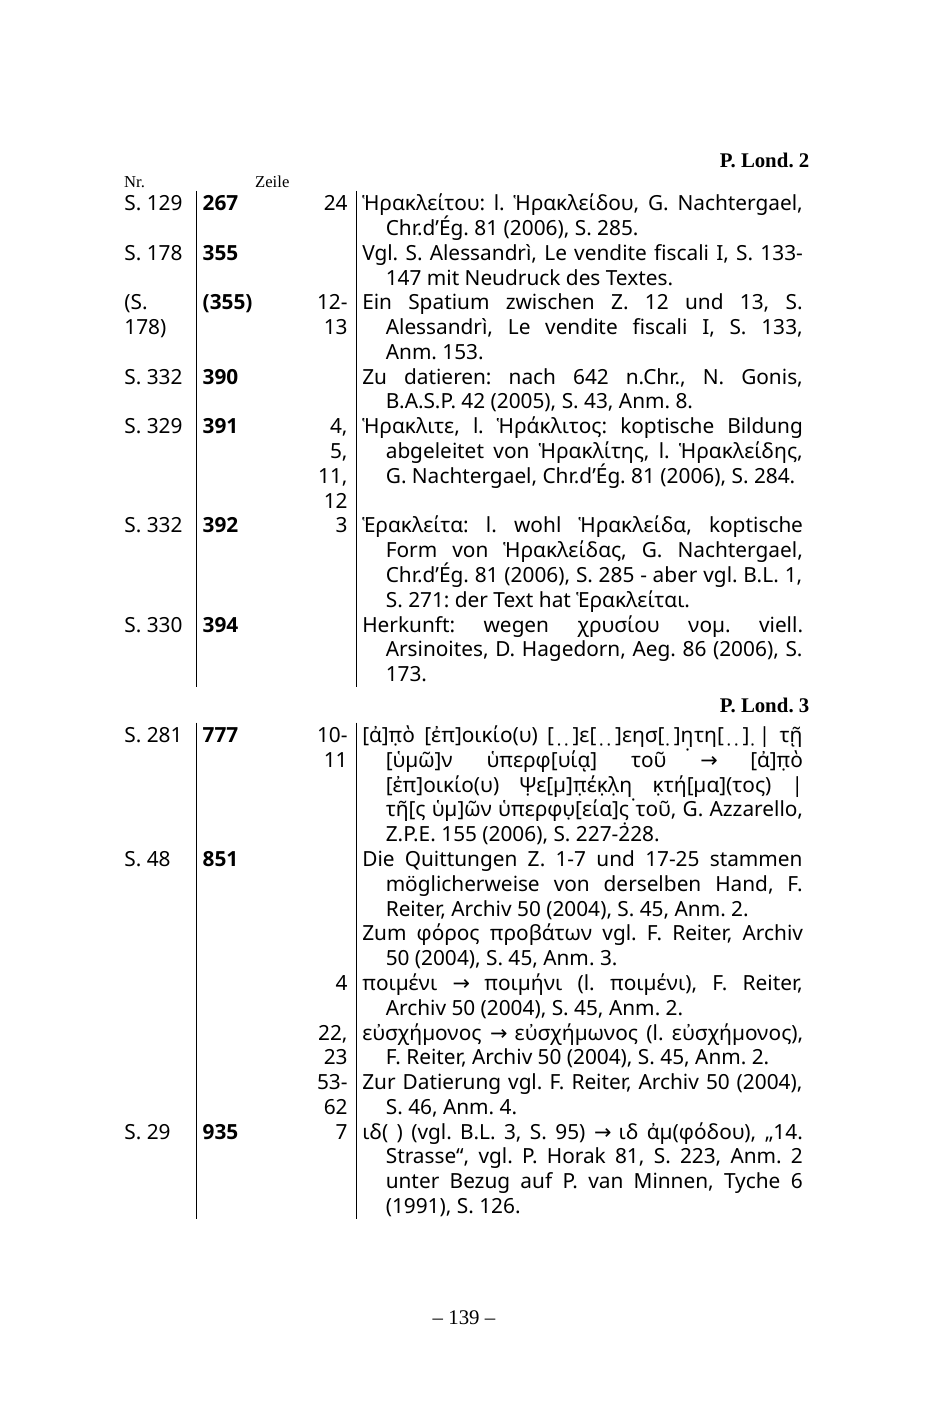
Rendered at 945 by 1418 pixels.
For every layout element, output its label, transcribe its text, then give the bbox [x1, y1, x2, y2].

table_header 10-11 [302, 723, 356, 847]
table_cell 267 [197, 191, 302, 240]
table_cell 355 [197, 240, 356, 290]
table_cell Ἑρακλείτα: l. wohl Ἡρακλείδα, koptische Form von Ἡρακλείδας, G. Nachtergael, Chr.d’Ég. 81 (2006), S. 285 - aber vgl. B.L. 1, S. 271: der Text hat Ἑρακλείται. [357, 513, 809, 612]
table_cell 12-13 [302, 290, 356, 364]
table_cell [197, 921, 356, 971]
table_cell 3 [302, 513, 356, 612]
table_cell Ein Spatium zwischen Z. 12 und 13, S. Alessandrì, Le vendite fiscali I, S. 133, Anm. 153. [357, 290, 809, 364]
table_cell Vgl. S. Alessandrì, Le vendite fiscali I, S. 133-147 mit Neudruck des Textes. [357, 240, 809, 290]
table_cell εὐσχήμονος → εὐσχήμωνος (l. εὐσχήμονος), F. Reiter, Archiv 50 (2004), S. 45, Anm. 2. [357, 1020, 809, 1070]
table_cell 391 [197, 414, 302, 513]
table_cell 4, 5, 11, 12 [302, 414, 356, 513]
table_cell 394 [197, 612, 356, 687]
table_cell ιδ( ) (vgl. B.L. 3, S. 95) → ιδ ἀμ(φόδου), „14. Strasse“, vgl. P. Horak 81, S. 223, Anm. 2 unter Bezug auf P. van Minnen, Tyche 6 (1991), S. 126. [357, 1119, 809, 1218]
table_cell [197, 971, 302, 1020]
table_cell S. 178 [118, 240, 196, 290]
table_cell 392 [197, 513, 302, 612]
table_cell Die Quittungen Z. 1-7 und 17-25 stammen möglicherweise von derselben Hand, F. Reiter, Archiv 50 (2004), S. 45, Anm. 2. [357, 847, 809, 921]
table_cell 22, 23 [302, 1020, 356, 1070]
table_cell 4 [302, 971, 356, 1020]
table_cell [118, 921, 196, 971]
table_cell 390 [197, 364, 356, 414]
table_cell Ἡρακλιτε, l. Ἡράκλιτος: koptische Bildung abgeleitet von Ἡρακλίτης, l. Ἡρακλείδης, G. Nachtergael, Chr.d’Ég. 81 (2006), S. 284. [357, 414, 809, 513]
table_cell [197, 1070, 302, 1119]
table_cell S. 332 [118, 364, 196, 414]
table_cell Zum φόρος προβάτων vgl. F. Reiter, Archiv 50 (2004), S. 45, Anm. 3. [357, 921, 809, 971]
table_cell [197, 1020, 302, 1070]
table_cell [118, 1070, 196, 1119]
table_cell (355) [197, 290, 302, 364]
table_cell Ἡρακλείτου: l. Ἡρακλείδου, G. Nachtergael, Chr.d’Ég. 81 (2006), S. 285. [357, 191, 809, 240]
table_header 777 [197, 723, 302, 847]
table_cell S. 29 [118, 1119, 196, 1218]
table_cell 53-62 [302, 1070, 356, 1119]
table_cell [118, 971, 196, 1020]
table_cell 7 [302, 1119, 356, 1218]
table_cell Zu datieren: nach 642 n.Chr., N. Gonis, B.A.S.P. 42 (2005), S. 43, Anm. 8. [357, 364, 809, 414]
table_cell [118, 1020, 196, 1070]
table_header [ἀ]π̣ὸ [ἐπ]οικίο(υ) [ ̣ ̣]ε[ ̣ ̣]εησ[ ̣]η̣τη[ ̣ ̣] ̣| τῇ [ὑμῶ]ν ὑπερφ[υίᾳ] τοῦ → [ἀ]π̣ὸ [ἐπ]οικίο(υ) Ψ̣ε[μ]π̣έκ̣λ̣η̣ κ̣τή[μα](τος) | τῆ[ς ὑμ]ῶν ὑπερφυ̣[εία]ς̣ τοῦ, G. Azzarello, Z.P.E. 155 (2006), S. 227-228. [357, 723, 809, 847]
table_cell ποιμένι → ποιμήνι (l. ποιμένι), F. Reiter, Archiv 50 (2004), S. 45, Anm. 2. [357, 971, 809, 1020]
table_cell S. 129 [118, 191, 196, 240]
table_cell 24 [302, 191, 356, 240]
subtitle P. Lond. 3 [118, 693, 809, 717]
table_cell S. 48 [118, 847, 196, 921]
table_cell Zur Datierung vgl. F. Reiter, Archiv 50 (2004), S. 46, Anm. 4. [357, 1070, 809, 1119]
table_cell S. 330 [118, 612, 196, 687]
table_cell S. 329 [118, 414, 196, 513]
table_cell 935 [197, 1119, 302, 1218]
table_header S. 281 [118, 723, 196, 847]
table_cell Herkunft: wegen χρυσίου νομ. viell. Arsinoites, D. Hagedorn, Aeg. 86 (2006), S. 173. [357, 612, 809, 687]
table_cell 851 [197, 847, 356, 921]
table_cell (S. 178) [118, 290, 196, 364]
table_cell S. 332 [118, 513, 196, 612]
